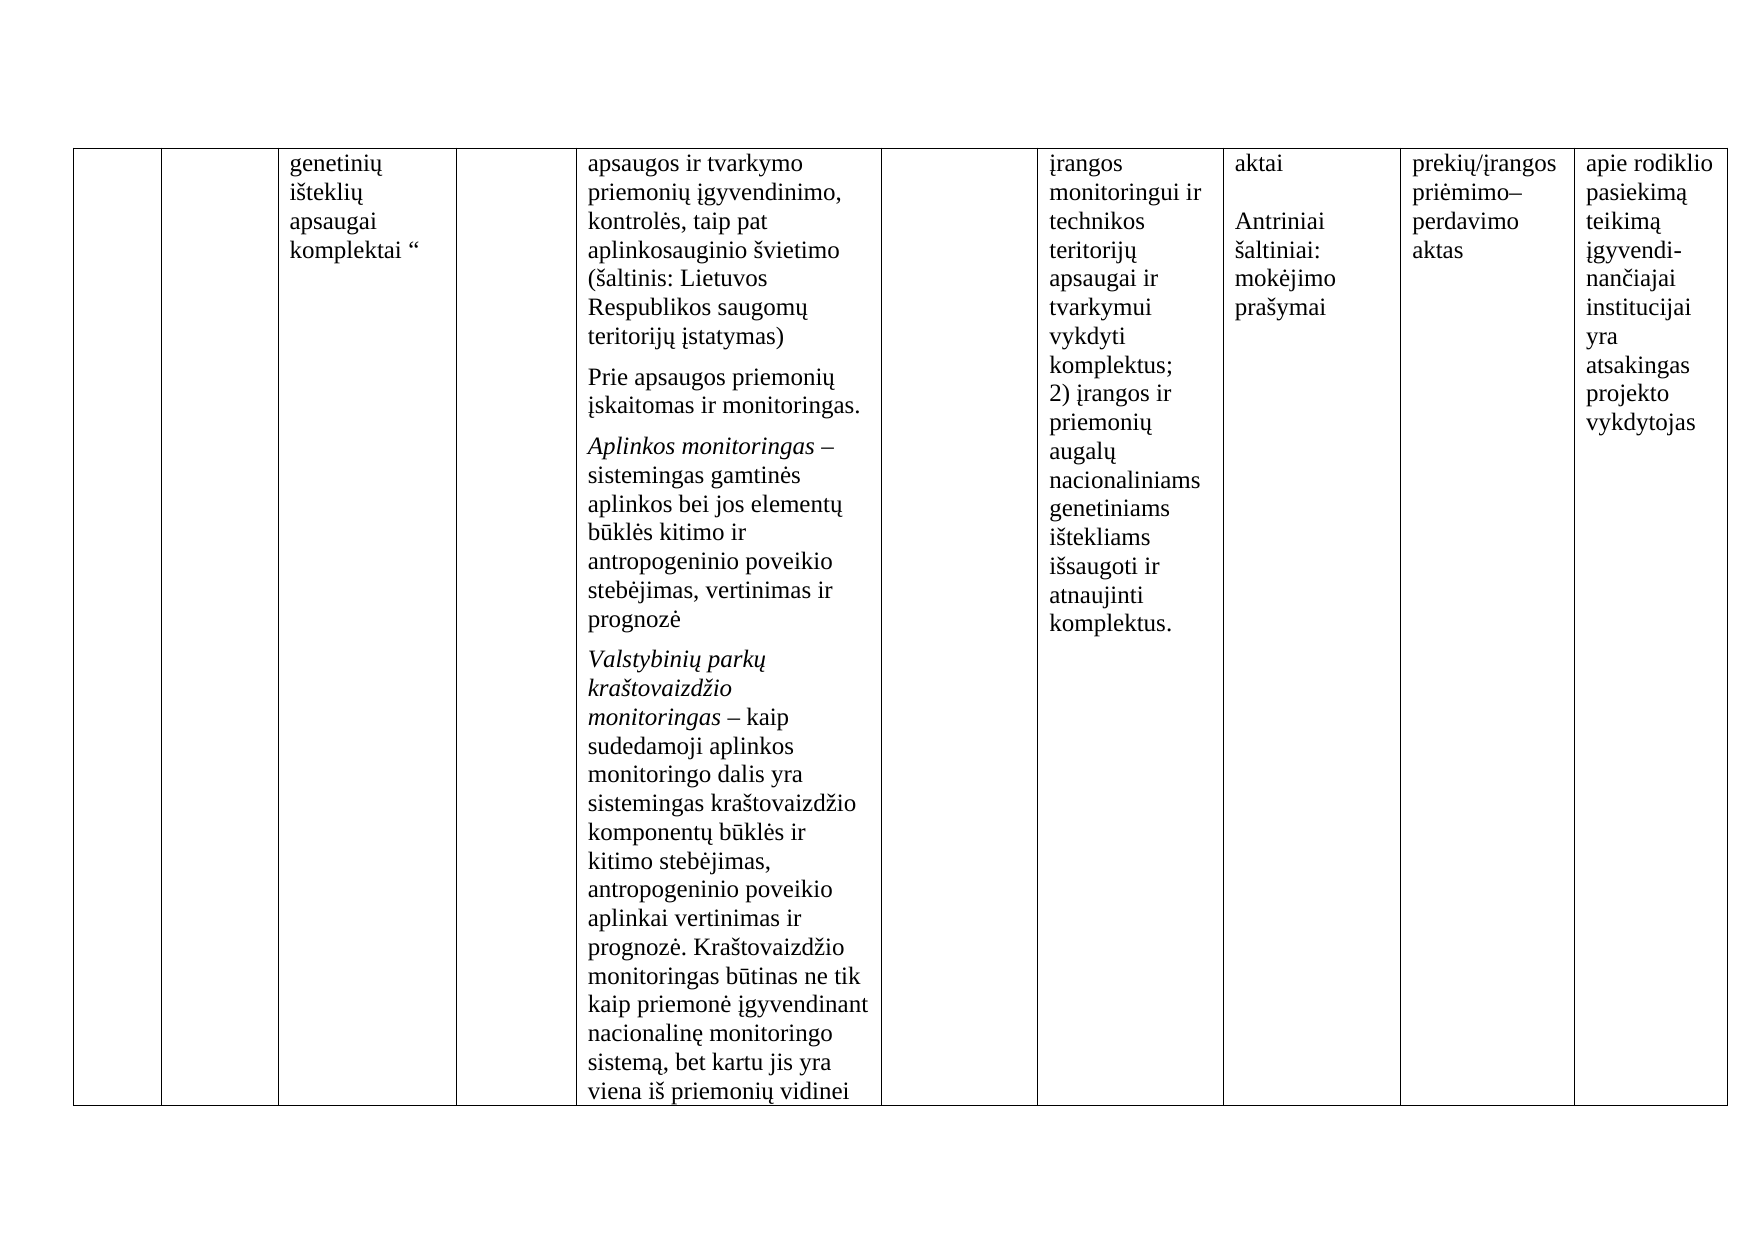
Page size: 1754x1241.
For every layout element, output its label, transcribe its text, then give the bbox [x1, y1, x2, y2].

table_cell apie rodiklio pasiekimą teikimą įgyvendi-nančiajai institucijai yra atsakingas projekto vykdytojas [1575, 149, 1727, 1104]
table_cell įrangos monitoringui ir technikos teritorijų apsaugai ir tvarkymui vykdyti komplektus; 2) įrangos ir priemonių augalų nacionaliniams genetiniams ištekliams išsaugoti ir atnaujinti komplektus. [1038, 149, 1223, 1104]
table_cell prekių/įrangos priėmimo–perdavimo aktas [1401, 149, 1574, 1104]
table_cell aktai Antriniai šaltiniai: mokėjimo prašymai [1224, 149, 1400, 1104]
table_cell genetinių išteklių apsaugai komplektai “ [279, 149, 456, 1104]
table_cell [457, 149, 576, 1104]
table_cell apsaugos ir tvarkymo priemonių įgyvendinimo, kontrolės, taip pat aplinkosauginio švietimo (šaltinis: Lietuvos Respublikos saugomų teritorijų įstatymas) Prie apsaugos priemonių įskaitomas ir monitoringas. Aplinkos monitoringas – sistemingas gamtinės aplinkos bei jos elementų būklės kitimo ir antropogeninio poveikio stebėjimas, vertinimas ir prognozė Valstybinių parkų kraštovaizdžio monitoringas – kaip sudedamoji aplinkos monitoringo dalis yra sistemingas kraštovaizdžio komponentų būklės ir kitimo stebėjimas, antropogeninio poveikio aplinkai vertinimas ir prognozė. Kraštovaizdžio monitoringas būtinas ne tik kaip priemonė įgyvendinant nacionalinę monitoringo sistemą, bet kartu jis yra viena iš priemonių vidinei [577, 149, 881, 1104]
table_cell [74, 149, 161, 1104]
table_cell [882, 149, 1037, 1104]
table_cell [162, 149, 278, 1104]
